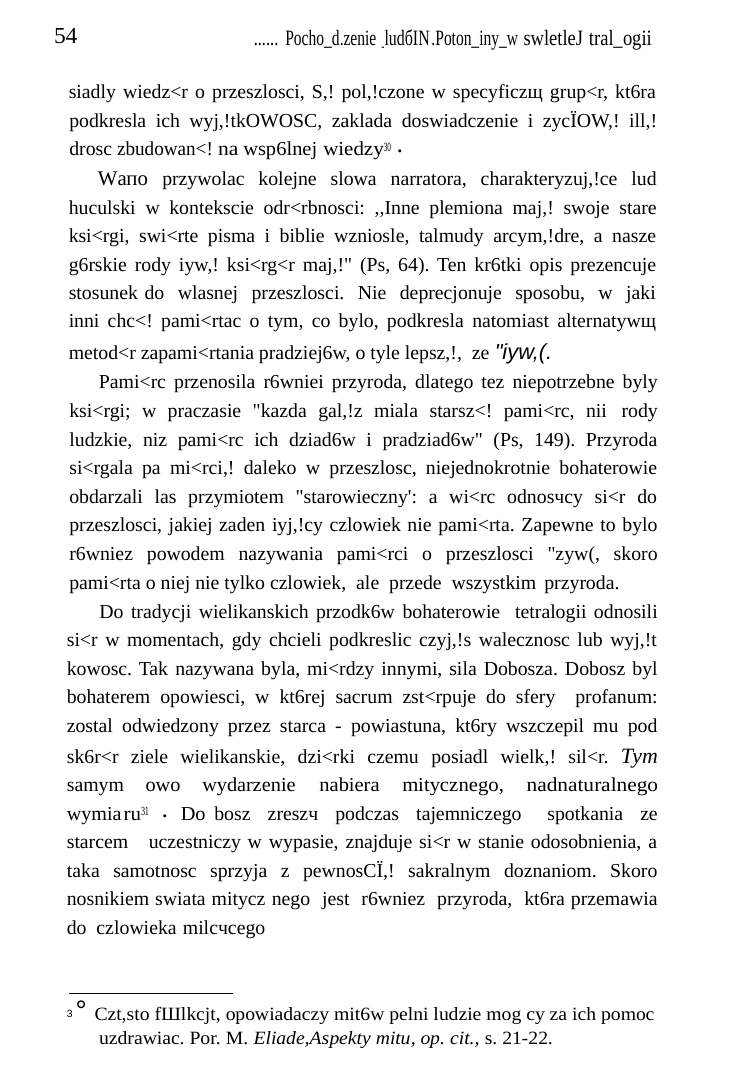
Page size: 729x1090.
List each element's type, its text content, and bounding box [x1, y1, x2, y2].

text siadly wiedz<r о przeszlosci, S,! pol,!czone w specyficzщ grup<r, kt6ra podkresla ich wyj,!tkOWOSC, zaklada doswiadczenie і zycЇOW,! ill,!drosc zbudowan<! na wsp6lnej wiedzy30 • [68, 80, 657, 160]
text Pami<rc przenosila r6wniei przyroda, dlatego tez niepotrzebne byly ksi<rgi; w praczasie "kazda gal,!z miala starsz<! pami<rc, nii rody ludzkie, niz pami<rc ich dziad6w і pradziad6w" (Ps, 149). Przyroda si<rgala pa­ mi<rci,! daleko w przeszlosc, niejednokrotnie bohaterowie obdarzali las przymiotem "starowieczny': а wi<rc odnosчcy si<r do przeszlosci, jakiej zaden iyj,!cy czlowiek nie pami<rta. Zapewne to bylo r6wniez powodem nazywania pami<rci о przeszlosci "zyw(, skoro pami<rta о niej nie tylko czlowiek, ale przede wszystkim przyroda. [69, 370, 658, 593]
text 3 ° Czt,sto fШlkcjt, opowiadaczy mit6w pelni ludzie mog cy za ich pomoc uzdrawiac. Por. М. Eliade,Aspekty mitu, ор. cit., s. 21-22. [67, 988, 670, 1048]
text Wапо przywolac kolejne slowa narratora, charakteryzuj,!ce lud huculski w kontekscie odr<rbnosci: ,,Inne plemiona maj,! swoje stare ksi<rgi, swi<rte pisma і biblie wzniosle, talmudy arcym,!dre, а nasze g6rskie rody iyw,! ksi<rg<r maj,!" (Ps, 64). Ten kr6tki opis prezencuje stosunek do wlasnej przeszlosci. Nie deprecjonuje sposobu, w jaki inni chc<! pami<rtac о tym, со bylo, podkresla natomiast alternatywщ metod<r zapami<rtania pradziej6w, о tyle lepsz,!, ze "iyw,(. [68, 166, 657, 364]
text Do tradycji wielikanskich przodk6w bohaterowie tetralogii odnosili si<r w momentach, gdy chcieli podkreslic czyj,!s walecznosc lub wyj,!t­ kowosc. Tak nazywana byla, mi<rdzy innymi, sila Dobosza. Dobosz byl bohaterem opowiesci, w kt6rej sacrum zst<rpuje do sfery profanum: zostal odwiedzony przez starca - powiastuna, kt6ry wszczepil mu pod sk6r<r ziele wielikanskie, dzi<rki czemu posiadl wielk,! sil<r. Тут samym owo wydarzenie nabiera mitycznego, nadnaturalnego wymiaru31 • Do­ bosz zreszч podczas tajemniczego spotkania ze starcem uczestniczy w wypasie, znajduje si<r w stanie odosobnienia, а taka samotnosc sprzyja z pewnosCЇ,! sakralnym doznaniom. Skoro nosnikiem swiata mitycz­ nego jest r6wniez przyroda, kt6ra przemawia do czlowieka milcчcego [67, 600, 658, 938]
subtitle 54 ...... Pocho_d.zenie _ludбІN.Poton_iny_w swletleJ tral_ogii [54, 22, 670, 50]
